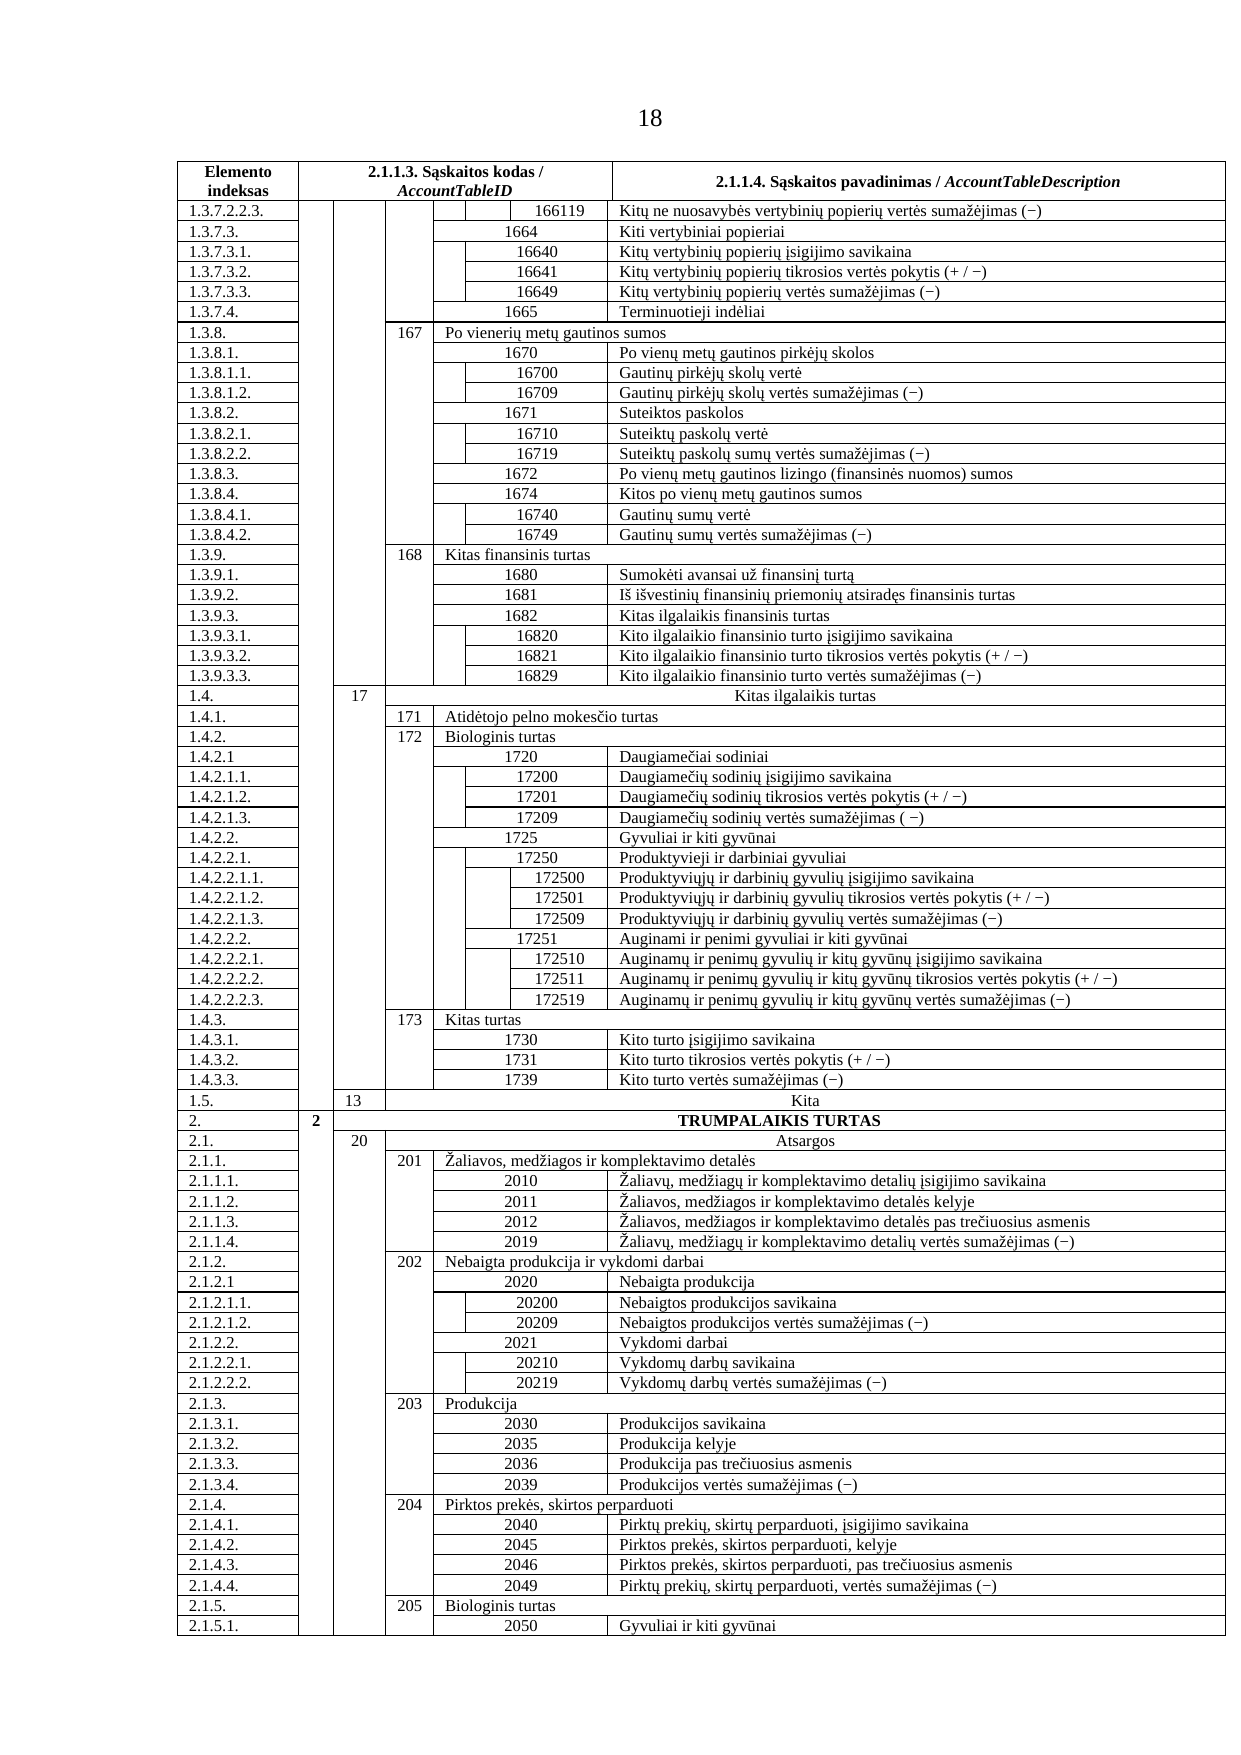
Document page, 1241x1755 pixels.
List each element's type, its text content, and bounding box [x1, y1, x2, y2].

table_cell Terminuotieji indėliai [608, 302, 1225, 321]
table_cell 2.1.1.4. [178, 1232, 298, 1251]
table_cell 203 [386, 1394, 433, 1493]
table_cell [386, 201, 433, 321]
table_cell Žaliavų, medžiagų ir komplektavimo detalių vertės sumažėjimas (−) [608, 1232, 1225, 1251]
table_cell 2.1.2.2. [178, 1333, 298, 1352]
table_cell 2.1.2.1.1. [178, 1293, 298, 1312]
table_cell 1.4.3.3. [178, 1070, 298, 1089]
table_cell Kito ilgalaikio finansinio turto vertės sumažėjimas (−) [608, 666, 1225, 685]
table_cell TRUMPALAIKIS TURTAS [334, 1111, 1225, 1130]
table_cell Kito turto įsigijimo savikaina [608, 1030, 1225, 1049]
table_cell 1671 [434, 403, 607, 422]
table_cell 2.1.2.1.2. [178, 1313, 298, 1332]
table_cell 172510 [511, 949, 607, 968]
table_cell 1664 [434, 221, 607, 241]
table_cell Produktyviųjų ir darbinių gyvulių įsigijimo savikaina [608, 868, 1225, 887]
table_cell [299, 201, 333, 1109]
table_cell 1670 [434, 343, 607, 362]
table_cell 1.4.2.2. [178, 828, 298, 847]
table_cell 1.3.7.3. [178, 221, 298, 241]
table_cell 2021 [434, 1333, 607, 1352]
table_cell Kito ilgalaikio finansinio turto įsigijimo savikaina [608, 626, 1225, 645]
table_cell 1672 [434, 464, 607, 483]
table_cell 1.3.8.2.2. [178, 444, 298, 463]
table_cell 2.1.5. [178, 1596, 298, 1615]
table_cell 1.4.2.2.1.1. [178, 868, 298, 887]
table_cell 20210 [466, 1353, 607, 1372]
table_cell 172509 [511, 909, 607, 928]
table_cell 1.3.8.4. [178, 484, 298, 503]
table_cell 1.4.2.2.1. [178, 848, 298, 867]
table_cell 2.1.1.1. [178, 1171, 298, 1190]
table_cell 2035 [434, 1434, 607, 1453]
table_cell 1.3.7.2.2.3. [178, 201, 298, 220]
table_cell Kitų ne nuosavybės vertybinių popierių vertės sumažėjimas (−) [608, 201, 1225, 220]
table_cell 16640 [466, 242, 607, 261]
table_cell Pirktų prekių, skirtų perparduoti, vertės sumažėjimas (−) [608, 1575, 1225, 1594]
table_cell 1.4.2.2.2.1. [178, 949, 298, 968]
table_cell Auginamų ir penimų gyvulių ir kitų gyvūnų vertės sumažėjimas (−) [608, 989, 1225, 1008]
table_cell Produktyvieji ir darbiniai gyvuliai [608, 848, 1225, 867]
table_cell Kitų vertybinių popierių įsigijimo savikaina [608, 242, 1225, 261]
table_cell 2020 [434, 1272, 607, 1291]
table_cell Kiti vertybiniai popieriai [608, 221, 1225, 241]
table_cell 2.1.1.3. [178, 1212, 298, 1231]
table_cell Nebaigta produkcija ir vykdomi darbai [434, 1252, 1225, 1271]
table_cell 167 [386, 323, 433, 544]
table_cell 1.4.3.1. [178, 1030, 298, 1049]
table_cell Produkcijos vertės sumažėjimas (−) [608, 1474, 1225, 1493]
table_cell 172511 [511, 969, 607, 988]
table_cell Po vienerių metų gautinos sumos [434, 323, 1225, 342]
table_cell Kito turto tikrosios vertės pokytis (+ / −) [608, 1050, 1225, 1069]
table_cell 1.4. [178, 686, 298, 705]
table_cell 1.4.2.1.1. [178, 767, 298, 786]
table_cell [466, 868, 510, 928]
table_cell 20209 [466, 1313, 607, 1332]
table_cell Produkcijos savikaina [608, 1414, 1225, 1433]
table_cell 1.4.2.1 [178, 747, 298, 766]
table_cell 1.3.8.1. [178, 343, 298, 362]
table_cell Po vienų metų gautinos pirkėjų skolos [608, 343, 1225, 362]
table_cell 16709 [466, 383, 607, 402]
table_cell Kitas finansinis turtas [434, 545, 1225, 564]
table_cell 2.1.4.1. [178, 1515, 298, 1534]
table_cell Gautinų pirkėjų skolų vertės sumažėjimas (−) [608, 383, 1225, 402]
table_cell 17201 [466, 787, 607, 806]
table_cell Nebaigtos produkcijos savikaina [608, 1293, 1225, 1312]
table_cell Žaliavos, medžiagos ir komplektavimo detalės pas trečiuosius asmenis [608, 1212, 1225, 1231]
table_cell 16719 [466, 444, 607, 463]
table_cell Žaliavų, medžiagų ir komplektavimo detalių įsigijimo savikaina [608, 1171, 1225, 1190]
table_cell Kitas ilgalaikis turtas [386, 686, 1225, 705]
table_cell 1674 [434, 484, 607, 503]
table_cell 1.3.7.4. [178, 302, 298, 321]
table_cell Auginamų ir penimų gyvulių ir kitų gyvūnų tikrosios vertės pokytis (+ / −) [608, 969, 1225, 988]
table_cell [334, 201, 385, 685]
table_cell 1.3.7.3.3. [178, 282, 298, 301]
table_cell Gautinų pirkėjų skolų vertė [608, 363, 1225, 382]
table_cell Vykdomų darbų vertės sumažėjimas (−) [608, 1373, 1225, 1392]
table_cell 2.1.3.4. [178, 1474, 298, 1493]
table_cell 16829 [466, 666, 607, 685]
table_cell Auginamų ir penimų gyvulių ir kitų gyvūnų įsigijimo savikaina [608, 949, 1225, 968]
table_cell 16820 [466, 626, 607, 645]
table_cell 17 [334, 686, 385, 1089]
table_cell 13 [334, 1090, 385, 1109]
table_cell 1.4.2. [178, 727, 298, 746]
table_cell Produkcija [434, 1394, 1225, 1413]
table_cell Auginami ir penimi gyvuliai ir kiti gyvūnai [608, 929, 1225, 948]
table_cell Iš išvestinių finansinių priemonių atsiradęs finansinis turtas [608, 585, 1225, 604]
table_cell 2.1.2. [178, 1252, 298, 1271]
table_cell Kitų vertybinių popierių tikrosios vertės pokytis (+ / −) [608, 262, 1225, 281]
table_cell 1730 [434, 1030, 607, 1049]
table_cell 201 [386, 1151, 433, 1251]
table_cell Žaliavos, medžiagos ir komplektavimo detalės kelyje [608, 1191, 1225, 1211]
table_cell Produktyviųjų ir darbinių gyvulių tikrosios vertės pokytis (+ / −) [608, 888, 1225, 907]
table_cell 2.1.4. [178, 1495, 298, 1514]
table_cell Gautinų sumų vertės sumažėjimas (−) [608, 525, 1225, 544]
table_cell 1.4.2.1.3. [178, 808, 298, 827]
table_cell Daugiamečių sodinių vertės sumažėjimas ( −) [608, 808, 1225, 827]
table_cell Daugiamečių sodinių tikrosios vertės pokytis (+ / −) [608, 787, 1225, 806]
table_header 2.1.1.4. Sąskaitos pavadinimas / AccountTableDescription [613, 162, 1225, 200]
table_cell [466, 201, 510, 220]
table_cell [434, 767, 465, 827]
table_cell 1.4.2.1.2. [178, 787, 298, 806]
table_cell 1725 [434, 828, 607, 847]
table_cell 1.3.8.1.2. [178, 383, 298, 402]
table_cell Kitas ilgalaikis finansinis turtas [608, 605, 1225, 624]
table_cell Pirktos prekės, skirtos perparduoti, pas trečiuosius asmenis [608, 1555, 1225, 1574]
table_cell 2050 [434, 1616, 607, 1635]
table_cell [434, 1293, 465, 1332]
table_cell 2.1.3.2. [178, 1434, 298, 1453]
table_cell 1.4.2.2.1.2. [178, 888, 298, 907]
table_cell 1.4.1. [178, 706, 298, 726]
table_cell 16749 [466, 525, 607, 544]
table_cell 2036 [434, 1454, 607, 1473]
table_cell Vykdomi darbai [608, 1333, 1225, 1352]
table_cell 1.4.2.2.1.3. [178, 909, 298, 928]
table_cell 172519 [511, 989, 607, 1008]
table_cell 1.3.8.4.1. [178, 504, 298, 523]
table_cell 20219 [466, 1373, 607, 1392]
table_cell 1.4.2.2.2. [178, 929, 298, 948]
table_cell Vykdomų darbų savikaina [608, 1353, 1225, 1372]
table_header 2.1.1.3. Sąskaitos kodas / AccountTableID [299, 162, 612, 200]
table_cell 1.3.9.3.2. [178, 646, 298, 665]
table_cell 17251 [466, 929, 607, 948]
table_cell 2. [178, 1111, 298, 1130]
table_cell 1.4.2.2.2.3. [178, 989, 298, 1008]
table_cell 16700 [466, 363, 607, 382]
table_cell Produktyviųjų ir darbinių gyvulių vertės sumažėjimas (−) [608, 909, 1225, 928]
table_cell 1.3.9.3.1. [178, 626, 298, 645]
table_cell 168 [386, 545, 433, 685]
table_cell Pirktos prekės, skirtos perparduoti [434, 1495, 1225, 1514]
table_cell 2049 [434, 1575, 607, 1594]
table_cell Kito turto vertės sumažėjimas (−) [608, 1070, 1225, 1089]
table_cell 204 [386, 1495, 433, 1594]
table_cell 2.1.3.3. [178, 1454, 298, 1473]
table_cell 171 [386, 706, 433, 726]
table_cell 2019 [434, 1232, 607, 1251]
table_cell 1731 [434, 1050, 607, 1069]
table_cell 1.3.7.3.1. [178, 242, 298, 261]
table_cell [434, 626, 465, 685]
table_cell 2011 [434, 1191, 607, 1211]
table_cell 17250 [466, 848, 607, 867]
table_cell 202 [386, 1252, 433, 1392]
table_cell 1665 [434, 302, 607, 321]
table_cell 20200 [466, 1293, 607, 1312]
table_cell 2.1. [178, 1131, 298, 1150]
table_cell 173 [386, 1010, 433, 1089]
table_cell Atidėtojo pelno mokesčio turtas [434, 706, 1225, 726]
table_cell 1681 [434, 585, 607, 604]
table_cell 1.3.9.3.3. [178, 666, 298, 685]
table_cell Produkcija pas trečiuosius asmenis [608, 1454, 1225, 1473]
table_cell Suteiktos paskolos [608, 403, 1225, 422]
table_cell Nebaigta produkcija [608, 1272, 1225, 1291]
table_cell Gautinų sumų vertė [608, 504, 1225, 523]
table_cell 1.3.8.1.1. [178, 363, 298, 382]
table_cell Po vienų metų gautinos lizingo (finansinės nuomos) sumos [608, 464, 1225, 483]
table_cell Biologinis turtas [434, 727, 1225, 746]
table_cell 2.1.4.4. [178, 1575, 298, 1594]
table_cell 1.4.3.2. [178, 1050, 298, 1069]
table_cell 17209 [466, 808, 607, 827]
table_cell 2.1.3.1. [178, 1414, 298, 1433]
table_cell 2.1.5.1. [178, 1616, 298, 1635]
table_cell 1.3.8. [178, 323, 298, 342]
table_cell Žaliavos, medžiagos ir komplektavimo detalės [434, 1151, 1225, 1170]
table_cell 2.1.1.2. [178, 1191, 298, 1211]
table_cell 17200 [466, 767, 607, 786]
table_cell 16710 [466, 424, 607, 443]
table_cell 20 [334, 1131, 385, 1635]
table_cell 172501 [511, 888, 607, 907]
table_cell 1.3.8.2.1. [178, 424, 298, 443]
table_cell Suteiktų paskolų sumų vertės sumažėjimas (−) [608, 444, 1225, 463]
table_cell 205 [386, 1596, 433, 1635]
table_cell Kita [386, 1090, 1225, 1109]
table_cell 1.3.9.2. [178, 585, 298, 604]
table_cell 2.1.1. [178, 1151, 298, 1170]
table_cell Kitų vertybinių popierių vertės sumažėjimas (−) [608, 282, 1225, 301]
table_cell 1.4.3. [178, 1010, 298, 1029]
table_cell Atsargos [386, 1131, 1225, 1150]
table_cell Kito ilgalaikio finansinio turto tikrosios vertės pokytis (+ / −) [608, 646, 1225, 665]
table_cell 2040 [434, 1515, 607, 1534]
table_cell 1739 [434, 1070, 607, 1089]
table_cell 2.1.2.2.2. [178, 1373, 298, 1392]
table_cell Suteiktų paskolų vertė [608, 424, 1225, 443]
table_cell 1.3.9.3. [178, 605, 298, 624]
table_cell Daugiamečių sodinių įsigijimo savikaina [608, 767, 1225, 786]
table_cell [434, 363, 465, 402]
table_cell Sumokėti avansai už finansinį turtą [608, 565, 1225, 584]
table_cell 166119 [511, 201, 607, 220]
table_cell 1720 [434, 747, 607, 766]
table_cell 2012 [434, 1212, 607, 1231]
table_cell Kitos po vienų metų gautinos sumos [608, 484, 1225, 503]
table_cell 16821 [466, 646, 607, 665]
table_cell Gyvuliai ir kiti gyvūnai [608, 828, 1225, 847]
table_cell Kitas turtas [434, 1010, 1225, 1029]
table_cell Daugiamečiai sodiniai [608, 747, 1225, 766]
table_cell [434, 504, 465, 544]
table_cell Pirktų prekių, skirtų perparduoti, įsigijimo savikaina [608, 1515, 1225, 1534]
table_cell [434, 242, 465, 301]
table_header Elemento indeksas [178, 162, 298, 200]
table_cell 16740 [466, 504, 607, 523]
table_cell 2.1.2.1 [178, 1272, 298, 1291]
table_cell 2039 [434, 1474, 607, 1493]
table_cell 2045 [434, 1535, 607, 1554]
table_cell 2010 [434, 1171, 607, 1190]
table_cell 1.3.8.2. [178, 403, 298, 422]
table_cell 1.4.2.2.2.2. [178, 969, 298, 988]
table_cell 2.1.2.2.1. [178, 1353, 298, 1372]
table_cell 1.3.7.3.2. [178, 262, 298, 281]
table_cell 2030 [434, 1414, 607, 1433]
table_cell 2046 [434, 1555, 607, 1574]
table_cell [434, 424, 465, 463]
table_cell [434, 848, 465, 1008]
table_cell 1.5. [178, 1090, 298, 1109]
table_cell [466, 949, 510, 1008]
table_cell 2.1.3. [178, 1394, 298, 1413]
table_cell 2.1.4.3. [178, 1555, 298, 1574]
table_cell 16649 [466, 282, 607, 301]
table_cell 1682 [434, 605, 607, 624]
table_cell [434, 201, 465, 220]
table_cell 1680 [434, 565, 607, 584]
table_cell [434, 1353, 465, 1392]
table_cell Biologinis turtas [434, 1596, 1225, 1615]
table_cell 1.3.9. [178, 545, 298, 564]
table_cell Nebaigtos produkcijos vertės sumažėjimas (−) [608, 1313, 1225, 1332]
table_cell 1.3.9.1. [178, 565, 298, 584]
table_cell Pirktos prekės, skirtos perparduoti, kelyje [608, 1535, 1225, 1554]
table_cell Gyvuliai ir kiti gyvūnai [608, 1616, 1225, 1635]
table_cell 1.3.8.3. [178, 464, 298, 483]
table_cell 1.3.8.4.2. [178, 525, 298, 544]
table_cell 16641 [466, 262, 607, 281]
table_cell 2.1.4.2. [178, 1535, 298, 1554]
table_cell 172500 [511, 868, 607, 887]
table_cell Produkcija kelyje [608, 1434, 1225, 1453]
table_cell 172 [386, 727, 433, 1008]
table_cell 2 [299, 1111, 333, 1635]
